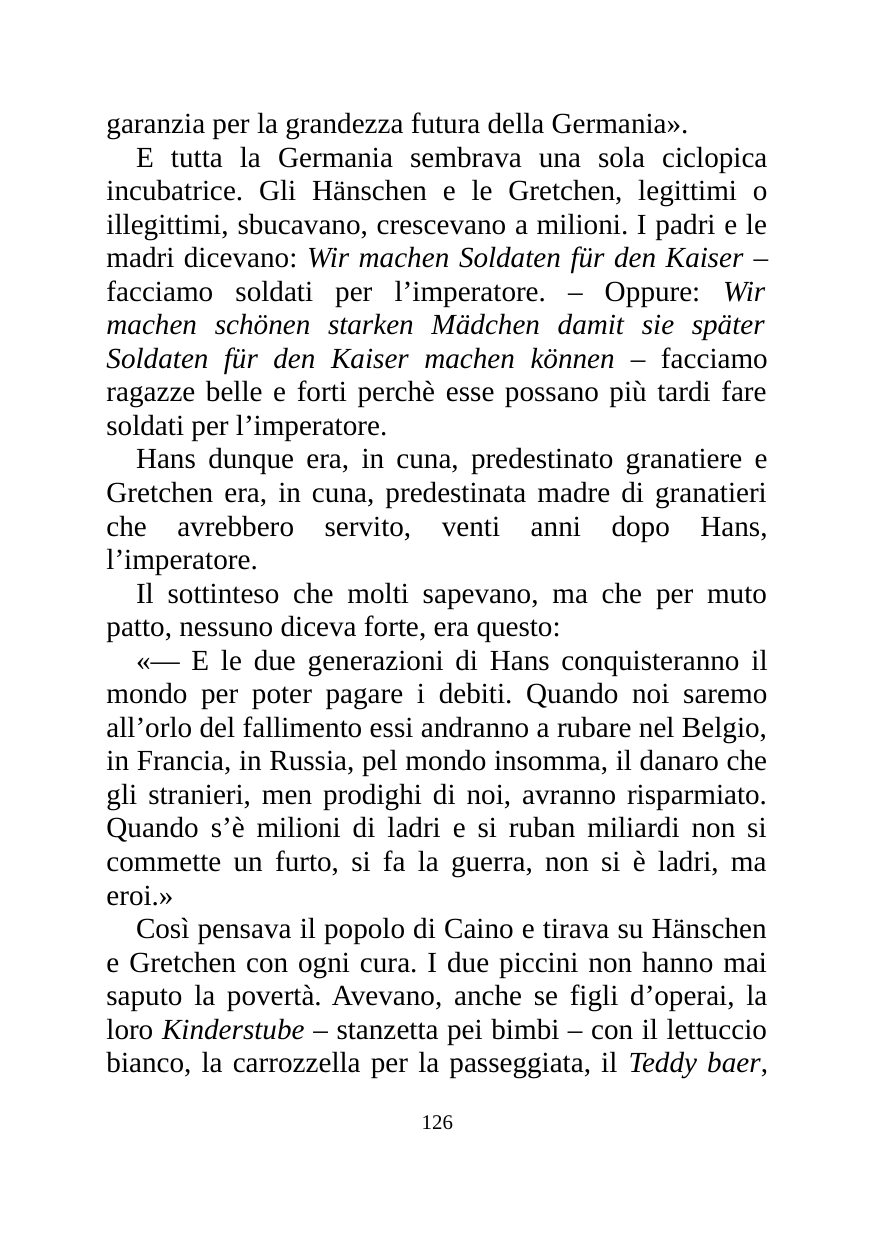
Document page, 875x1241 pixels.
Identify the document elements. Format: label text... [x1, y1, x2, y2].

text E tutta la Germania sembrava una sola ciclopica incubatrice. Gli Hänschen e le Gretchen, legittimi o illegittimi, sbucavano, crescevano a milioni. I padri e le madri dicevano: Wir machen Soldaten für den Kaiser – facciamo soldati per l’imperatore. – Oppure: Wir machen schönen starken Mädchen damit sie später Soldaten für den Kaiser machen können – facciamo ragazze belle e forti perchè esse possano più tardi fare soldati per l’imperatore. [106, 140, 768, 442]
text Hans dunque era, in cuna, predestinato granatiere e Gretchen era, in cuna, predestinata madre di granatieri che avrebbero servito, venti anni dopo Hans, l’imperatore. [106, 442, 768, 576]
text Il sottinteso che molti sapevano, ma che per muto patto, nessuno diceva forte, era questo: [106, 576, 768, 643]
text «— E le due generazioni di Hans conquisteranno il mondo per poter pagare i debiti. Quando noi saremo all’orlo del fallimento essi andranno a rubare nel Belgio, in Francia, in Russia, pel mondo insomma, il danaro che gli stranieri, men prodighi di noi, avranno risparmiato. Quando s’è milioni di ladri e si ruban miliardi non si commette un furto, si fa la guerra, non si è ladri, ma eroi.» [106, 643, 768, 911]
text Così pensava il popolo di Caino e tirava su Hänschen e Gretchen con ogni cura. I due piccini non hanno mai saputo la povertà. Avevano, anche se figli d’operai, la loro Kinderstube – stanzetta pei bimbi – con il lettuccio bianco, la carrozzella per la passeggiata, il Teddy baer, [106, 911, 768, 1079]
text garanzia per la grandezza futura della Germania». [106, 106, 768, 140]
